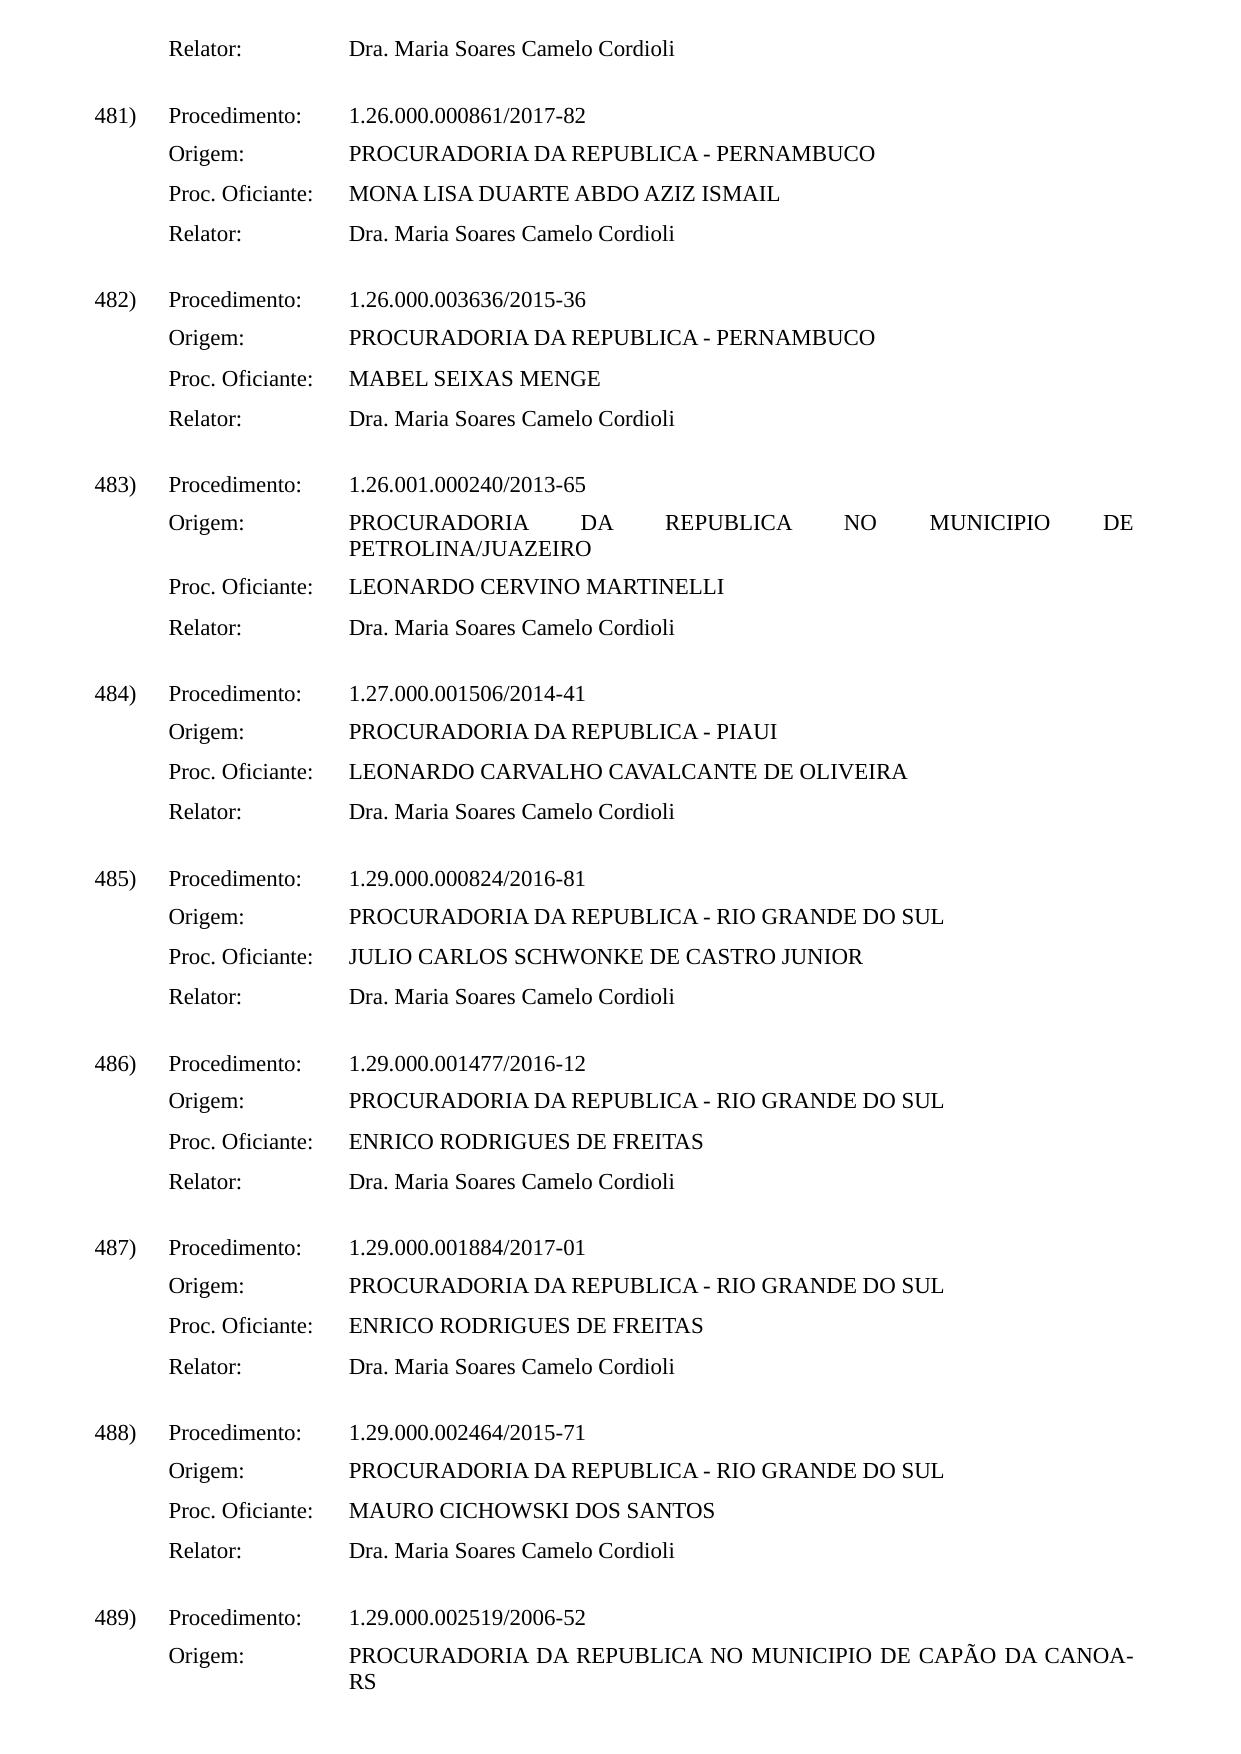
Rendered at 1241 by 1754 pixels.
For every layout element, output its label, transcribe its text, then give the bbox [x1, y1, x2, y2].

table_header 489) [89, 1598, 162, 1636]
table_cell Relator: [163, 608, 343, 648]
table_header Procedimento: [163, 674, 343, 712]
table_cell [89, 608, 162, 648]
table_header Procedimento: [163, 859, 343, 897]
table_cell [89, 214, 162, 254]
table_cell Dra. Maria Soares Camelo Cordioli [343, 1347, 1139, 1387]
table_cell [89, 1267, 162, 1307]
table_cell PROCURADORIA DA REPUBLICA - RIO GRANDE DO SUL [343, 1451, 1139, 1492]
table_cell MONA LISA DUARTE ABDO AZIZ ISMAIL [343, 174, 1139, 214]
table_cell [89, 1082, 162, 1122]
table_header 488) [89, 1414, 162, 1451]
table_cell [89, 897, 162, 937]
table_cell Dra. Maria Soares Camelo Cordioli [343, 608, 1139, 648]
table_cell Proc. Oficiante: [163, 1307, 343, 1347]
table_cell Relator: [163, 30, 343, 70]
table_cell Proc. Oficiante: [163, 174, 343, 214]
table_cell [89, 712, 162, 752]
table_header 1.26.001.000240/2013-65 [343, 466, 1139, 503]
table_cell [89, 568, 162, 608]
table_cell ENRICO RODRIGUES DE FREITAS [343, 1307, 1139, 1347]
table_header 1.26.000.000861/2017-82 [343, 96, 1139, 134]
table_cell Dra. Maria Soares Camelo Cordioli [343, 30, 1139, 70]
table_header 481) [89, 96, 162, 134]
table_header Procedimento: [163, 1598, 343, 1636]
table_cell [89, 1162, 162, 1202]
table_cell Origem: [163, 319, 343, 359]
table_cell Origem: [163, 1267, 343, 1307]
table_cell [89, 978, 162, 1018]
table_cell Dra. Maria Soares Camelo Cordioli [343, 399, 1139, 439]
table_cell [89, 504, 162, 568]
table_cell Proc. Oficiante: [163, 1492, 343, 1532]
table_cell Proc. Oficiante: [163, 1122, 343, 1162]
table_cell PROCURADORIA DA REPUBLICA - PIAUI [343, 712, 1139, 752]
table_cell Origem: [163, 504, 343, 568]
table_cell [89, 1532, 162, 1572]
table_header 1.29.000.001477/2016-12 [343, 1044, 1139, 1082]
table_cell Dra. Maria Soares Camelo Cordioli [343, 1162, 1139, 1202]
table_cell Proc. Oficiante: [163, 937, 343, 977]
table_cell Relator: [163, 978, 343, 1018]
table_cell PROCURADORIA DA REPUBLICA - RIO GRANDE DO SUL [343, 897, 1139, 937]
table_cell Proc. Oficiante: [163, 359, 343, 399]
table_cell Origem: [163, 712, 343, 752]
table_header 1.29.000.001884/2017-01 [343, 1229, 1139, 1267]
table_header 487) [89, 1229, 162, 1267]
table_header 485) [89, 859, 162, 897]
table_cell JULIO CARLOS SCHWONKE DE CASTRO JUNIOR [343, 937, 1139, 977]
table_cell [89, 1347, 162, 1387]
table_cell Dra. Maria Soares Camelo Cordioli [343, 1532, 1139, 1572]
table_cell Dra. Maria Soares Camelo Cordioli [343, 978, 1139, 1018]
table_header Procedimento: [163, 281, 343, 319]
table_cell [89, 134, 162, 174]
table_cell [89, 30, 162, 70]
table_cell [89, 1636, 162, 1700]
table_cell Relator: [163, 214, 343, 254]
table_header 484) [89, 674, 162, 712]
table_cell PROCURADORIA DA REPUBLICA NO MUNICIPIO DE PETROLINA/JUAZEIRO [343, 504, 1139, 568]
table_cell Origem: [163, 897, 343, 937]
table_cell LEONARDO CERVINO MARTINELLI [343, 568, 1139, 608]
table_cell [89, 793, 162, 833]
table_header Procedimento: [163, 96, 343, 134]
table_cell LEONARDO CARVALHO CAVALCANTE DE OLIVEIRA [343, 753, 1139, 793]
table_cell MABEL SEIXAS MENGE [343, 359, 1139, 399]
table_cell PROCURADORIA DA REPUBLICA - RIO GRANDE DO SUL [343, 1082, 1139, 1122]
table_cell Proc. Oficiante: [163, 753, 343, 793]
table_cell [89, 1492, 162, 1532]
table_cell [89, 399, 162, 439]
table_header 1.26.000.003636/2015-36 [343, 281, 1139, 319]
table_header 1.29.000.000824/2016-81 [343, 859, 1139, 897]
table_cell Origem: [163, 134, 343, 174]
table_header Procedimento: [163, 1229, 343, 1267]
table_cell Origem: [163, 1082, 343, 1122]
table_header 1.27.000.001506/2014-41 [343, 674, 1139, 712]
table_cell PROCURADORIA DA REPUBLICA - RIO GRANDE DO SUL [343, 1267, 1139, 1307]
table_header 486) [89, 1044, 162, 1082]
table_cell Dra. Maria Soares Camelo Cordioli [343, 214, 1139, 254]
table_header 483) [89, 466, 162, 503]
table_header 1.29.000.002519/2006-52 [343, 1598, 1139, 1636]
table_cell Relator: [163, 793, 343, 833]
table_cell Origem: [163, 1636, 343, 1700]
table_cell [89, 174, 162, 214]
table_cell [89, 1307, 162, 1347]
table_cell ENRICO RODRIGUES DE FREITAS [343, 1122, 1139, 1162]
table_header Procedimento: [163, 1044, 343, 1082]
table_cell Relator: [163, 1347, 343, 1387]
table_cell MAURO CICHOWSKI DOS SANTOS [343, 1492, 1139, 1532]
table_cell PROCURADORIA DA REPUBLICA - PERNAMBUCO [343, 134, 1139, 174]
table_cell [89, 1451, 162, 1492]
table_header 1.29.000.002464/2015-71 [343, 1414, 1139, 1451]
table_cell [89, 753, 162, 793]
table_cell Relator: [163, 1532, 343, 1572]
table_header 482) [89, 281, 162, 319]
table_cell [89, 319, 162, 359]
table_header Procedimento: [163, 1414, 343, 1451]
table_cell [89, 1122, 162, 1162]
table_cell Proc. Oficiante: [163, 568, 343, 608]
table_cell PROCURADORIA DA REPUBLICA NO MUNICIPIO DE CAPÃO DA CANOA-RS [343, 1636, 1139, 1700]
table_cell PROCURADORIA DA REPUBLICA - PERNAMBUCO [343, 319, 1139, 359]
table_header Procedimento: [163, 466, 343, 503]
table_cell Origem: [163, 1451, 343, 1492]
table_cell Relator: [163, 1162, 343, 1202]
table_cell [89, 359, 162, 399]
table_cell [89, 937, 162, 977]
table_cell Relator: [163, 399, 343, 439]
table_cell Dra. Maria Soares Camelo Cordioli [343, 793, 1139, 833]
